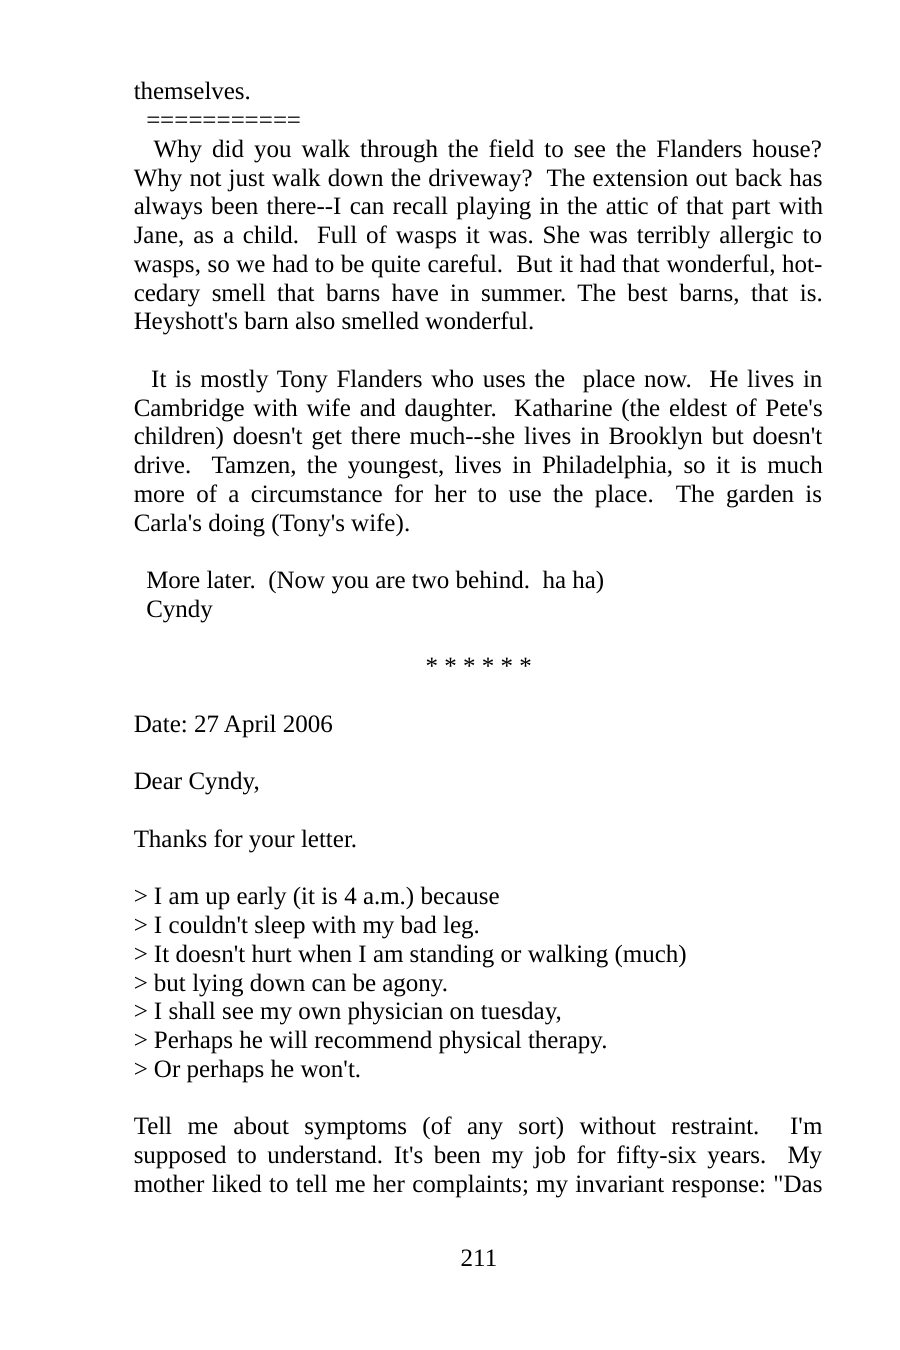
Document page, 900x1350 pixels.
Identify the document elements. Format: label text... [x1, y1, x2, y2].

text =========== [133, 105, 823, 134]
text Thanks for your letter. [133, 824, 823, 853]
text * * * * * * [133, 651, 823, 680]
text Cyndy [133, 594, 823, 623]
text > I am up early (it is 4 a.m.) because [133, 881, 823, 910]
text More later. (Now you are two behind. ha ha) [133, 565, 823, 594]
text Dear Cyndy, [133, 766, 823, 795]
text themselves. [133, 76, 823, 105]
text Tell me about symptoms (of any sort) without restraint. I'm supposed to understand. It's been my job for fifty-six years. My mother liked to tell me her complaints; my invariant response: "Das [133, 1111, 823, 1198]
text Why did you walk through the field to see the Flanders house? Why not just walk down the driveway? The extension out back has always been there--I can recall playing in the attic of that part with Jane, as a child. Full of wasps it was. She was terribly allergic to wasps, so we had to be quite careful. But it had that wonderful, hot-cedary smell that barns have in summer. The best barns, that is. Heyshott's barn also smelled wonderful. [133, 134, 823, 335]
text > Or perhaps he won't. [133, 1054, 823, 1083]
text > but lying down can be agony. [133, 968, 823, 996]
text > It doesn't hurt when I am standing or walking (much) [133, 939, 823, 968]
text > I shall see my own physician on tuesday, [133, 996, 823, 1025]
text Date: 27 April 2006 [133, 709, 823, 738]
text It is mostly Tony Flanders who uses the place now. He lives in Cambridge with wife and daughter. Katharine (the eldest of Pete's children) doesn't get there much--she lives in Brooklyn but doesn't drive. Tamzen, the youngest, lives in Philadelphia, so it is much more of a circumstance for her to use the place. The garden is Carla's doing (Tony's wife). [133, 364, 823, 536]
text > Perhaps he will recommend physical therapy. [133, 1025, 823, 1054]
text > I couldn't sleep with my bad leg. [133, 910, 823, 939]
